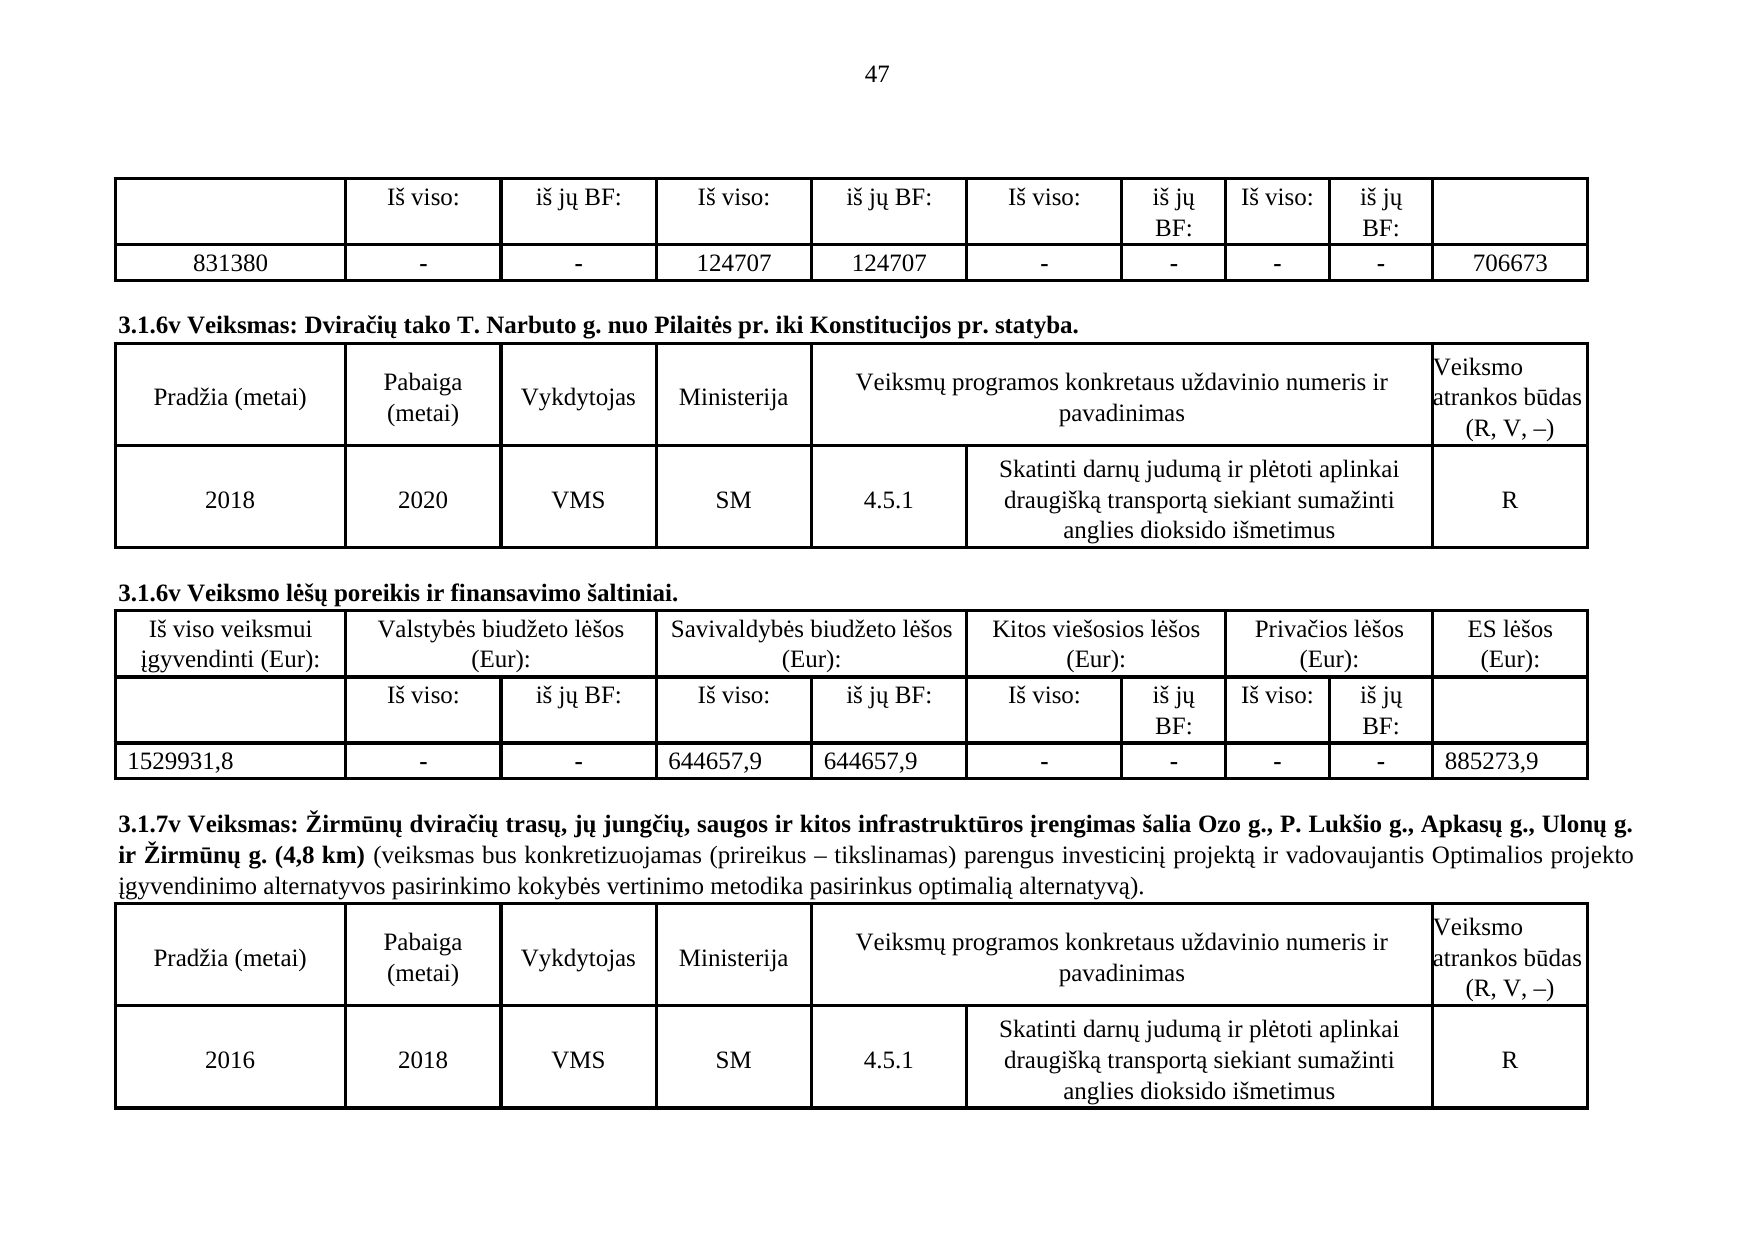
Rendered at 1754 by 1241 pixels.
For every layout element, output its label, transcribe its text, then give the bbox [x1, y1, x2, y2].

table_cell Iš viso: [968, 679, 1120, 741]
table_cell R [1434, 1007, 1586, 1106]
table_cell - [1331, 745, 1431, 777]
table_cell iš jų BF: [1331, 180, 1431, 243]
table_cell SM [658, 1007, 810, 1106]
table_header Veiksmų programos konkretaus uždavinio numeris ir pavadinimas [813, 905, 1431, 1004]
table_cell 2018 [347, 1007, 499, 1106]
table_cell iš jų BF: [1123, 679, 1224, 741]
table_header Vykdytojas [503, 905, 655, 1004]
table_cell iš jų BF: [503, 679, 655, 741]
table_cell - [1331, 246, 1431, 279]
table_cell SM [658, 447, 810, 546]
table_cell iš jų BF: [813, 180, 965, 243]
table_cell Iš viso: [658, 679, 810, 741]
table_cell Skatinti darnų judumą ir plėtoti aplinkai draugišką transportą siekiant sumažinti anglies dioksido išmetimus [968, 447, 1431, 546]
table_cell 2016 [117, 1007, 344, 1106]
table_cell - [1123, 246, 1224, 279]
table_header Savivaldybės biudžeto lėšos (Eur): [658, 612, 965, 675]
table_cell Iš viso: [347, 679, 499, 741]
table_cell Skatinti darnų judumą ir plėtoti aplinkai draugišką transportą siekiant sumažinti anglies dioksido išmetimus [968, 1007, 1431, 1106]
table_header Veiksmo atrankos būdas (R, V, –) [1434, 345, 1586, 444]
table_cell 644657,9 [658, 745, 810, 777]
text 3.1.6v Veiksmo lėšų poreikis ir finansavimo šaltiniai. [118, 578, 1636, 607]
table_header Pradžia (metai) [117, 905, 344, 1004]
table_cell 2020 [347, 447, 499, 546]
table_header Pabaiga (metai) [347, 345, 499, 444]
table_cell 706673 [1434, 246, 1586, 279]
table_header Valstybės biudžeto lėšos (Eur): [347, 612, 655, 675]
table_cell 831380 [117, 246, 344, 279]
table_cell Iš viso: [1227, 679, 1328, 741]
table_cell Iš viso: [968, 180, 1120, 243]
table_cell 4.5.1 [813, 447, 965, 546]
table_cell iš jų BF: [503, 180, 655, 243]
table_cell - [1227, 745, 1328, 777]
table_cell Iš viso: [658, 180, 810, 243]
table_cell - [968, 745, 1120, 777]
table_cell iš jų BF: [1123, 180, 1224, 243]
table_cell - [503, 246, 655, 279]
table_cell [117, 180, 344, 243]
table_header Pabaiga (metai) [347, 905, 499, 1004]
table_header Privačios lėšos (Eur): [1227, 612, 1431, 675]
text 3.1.6v Veiksmas: Dviračių tako T. Narbuto g. nuo Pilaitės pr. iki Konstitucijos pr. statyba. [118, 311, 1636, 339]
table_cell iš jų BF: [1331, 679, 1431, 741]
table_header Pradžia (metai) [117, 345, 344, 444]
table_header Vykdytojas [503, 345, 655, 444]
table_cell [1434, 180, 1586, 243]
table_cell 1529931,8 [117, 745, 344, 777]
table_cell - [347, 745, 499, 777]
table_cell - [1227, 246, 1328, 279]
table_cell 4.5.1 [813, 1007, 965, 1106]
table_header ES lėšos (Eur): [1434, 612, 1586, 675]
table_cell 2018 [117, 447, 344, 546]
table_cell [1434, 679, 1586, 741]
table_cell Iš viso: [347, 180, 499, 243]
table_header Iš viso veiksmui įgyvendinti (Eur): [117, 612, 344, 675]
table_cell VMS [503, 447, 655, 546]
table_cell - [968, 246, 1120, 279]
table_cell VMS [503, 1007, 655, 1106]
table_cell R [1434, 447, 1586, 546]
table_cell Iš viso: [1227, 180, 1328, 243]
table_cell 885273,9 [1434, 745, 1586, 777]
table_cell 124707 [813, 246, 965, 279]
table_cell 124707 [658, 246, 810, 279]
table_cell - [503, 745, 655, 777]
table_header Ministerija [658, 345, 810, 444]
table_cell 644657,9 [813, 745, 965, 777]
text 3.1.7v Veiksmas: Žirmūnų dviračių trasų, jų jungčių, saugos ir kitos infrastruktūros įrengimas šalia Ozo g., P. Lukšio g., Apkasų g., Ulonų g. ir Žirmūnų g. (4,8 km) (veiksmas bus konkretizuojamas (prireikus – tikslinamas) parengus investicinį projektą ir vadovaujantis Optimalios projekto įgyvendinimo alternatyvos pasirinkimo kokybės vertinimo metodika pasirinkus optimalią alternatyvą). [118, 809, 1636, 899]
table_header Ministerija [658, 905, 810, 1004]
table_header Veiksmų programos konkretaus uždavinio numeris ir pavadinimas [813, 345, 1431, 444]
table_cell - [1123, 745, 1224, 777]
table_cell [117, 679, 344, 741]
table_cell - [347, 246, 499, 279]
table_header Kitos viešosios lėšos (Eur): [968, 612, 1224, 675]
table_header Veiksmo atrankos būdas (R, V, –) [1434, 905, 1586, 1004]
table_cell iš jų BF: [813, 679, 965, 741]
